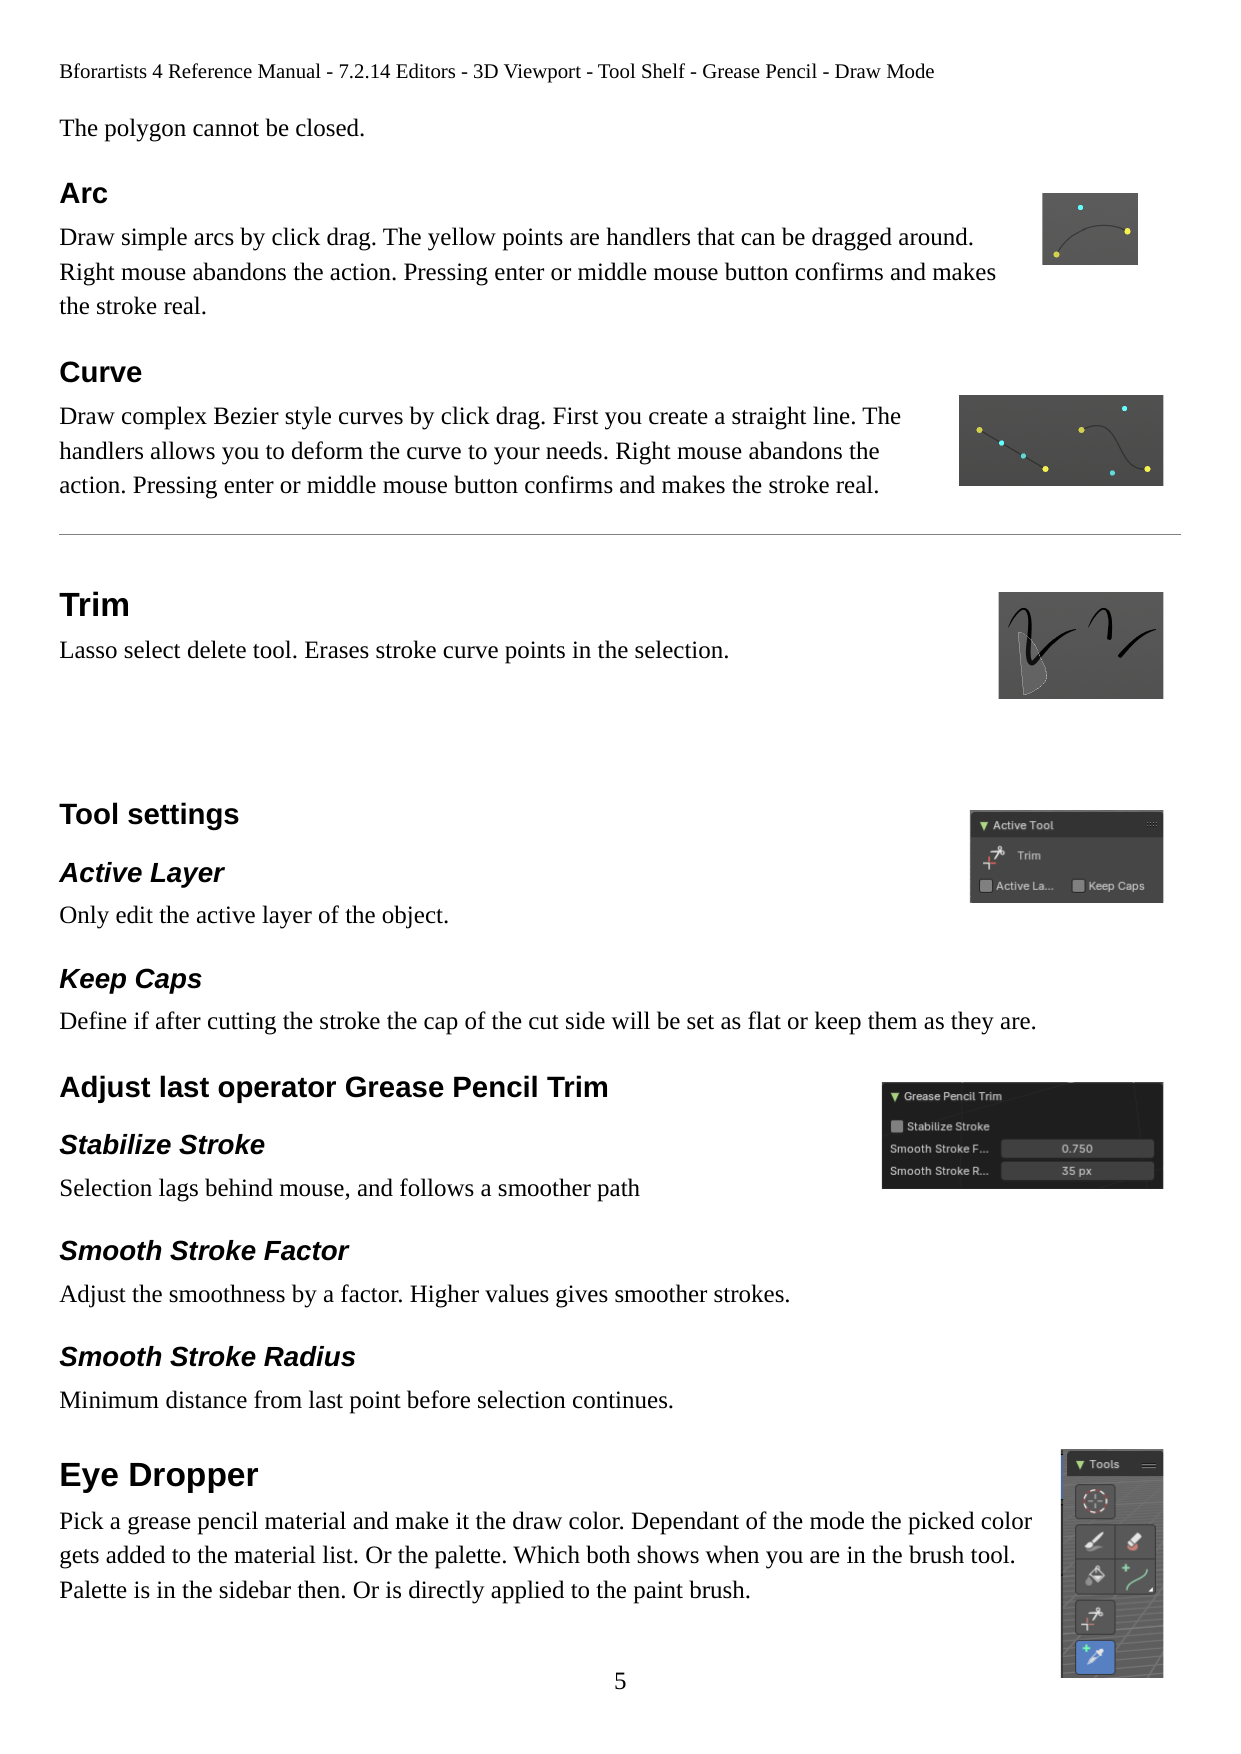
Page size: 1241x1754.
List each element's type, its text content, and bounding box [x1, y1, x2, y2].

picture [959, 395, 1164, 486]
text Selection lags behind mouse, and follows a smoother path [59, 1173, 1181, 1202]
text Draw simple arcs by click drag. The yellow points are handlers that can be dragged around. Right mouse abandons the action. Pressing enter or middle mouse button confirms and makes the stroke real. [59, 222, 1181, 320]
text Pick a grease pencil material and make it the draw color. Dependant of the mode the picked color gets added to the material list. Or the palette. Which both shows when you are in the brush tool. Palette is in the sidebar then. Or is directly applied to the paint brush. [59, 1506, 1060, 1604]
subtitle Stabilize Stroke [59, 1129, 881, 1161]
subtitle Smooth Stroke Factor [59, 1235, 1181, 1267]
text Draw complex Bezier style curves by click drag. First you create a straight line. The handlers allows you to deform the curve to your needs. Right mouse abandons the action. Pressing enter or middle mouse button confirms and makes the stroke real. [59, 401, 1181, 499]
text Define if after cutting the stroke the cap of the cut side will be set as flat or keep them as they are. [59, 1006, 1181, 1035]
subtitle Active Layer [59, 856, 969, 888]
subtitle Trim [59, 584, 1181, 623]
text The polygon cannot be closed. [59, 113, 1181, 141]
subtitle Tool settings [59, 797, 1181, 831]
text Minimum distance from last point before selection continues. [59, 1385, 1181, 1414]
picture [998, 592, 1164, 699]
picture [1042, 193, 1138, 265]
subtitle [1164, 1129, 1181, 1161]
subtitle Curve [59, 355, 1181, 389]
subtitle Adjust last operator Grease Pencil Trim [59, 1070, 1181, 1104]
picture [969, 810, 1164, 903]
subtitle [1164, 856, 1181, 888]
subtitle Keep Caps [59, 962, 1181, 994]
subtitle Arc [59, 176, 1181, 210]
subtitle [1164, 1455, 1181, 1493]
picture [881, 1082, 1164, 1189]
subtitle Smooth Stroke Radius [59, 1341, 1181, 1372]
picture [1060, 1449, 1164, 1678]
text Lasso select delete tool. Erases stroke curve points in the selection. [59, 636, 998, 664]
text Only edit the active layer of the object. [59, 900, 1181, 929]
subtitle Eye Dropper [59, 1455, 1060, 1493]
text Adjust the smoothness by a factor. Higher values gives smoother strokes. [59, 1279, 1181, 1308]
